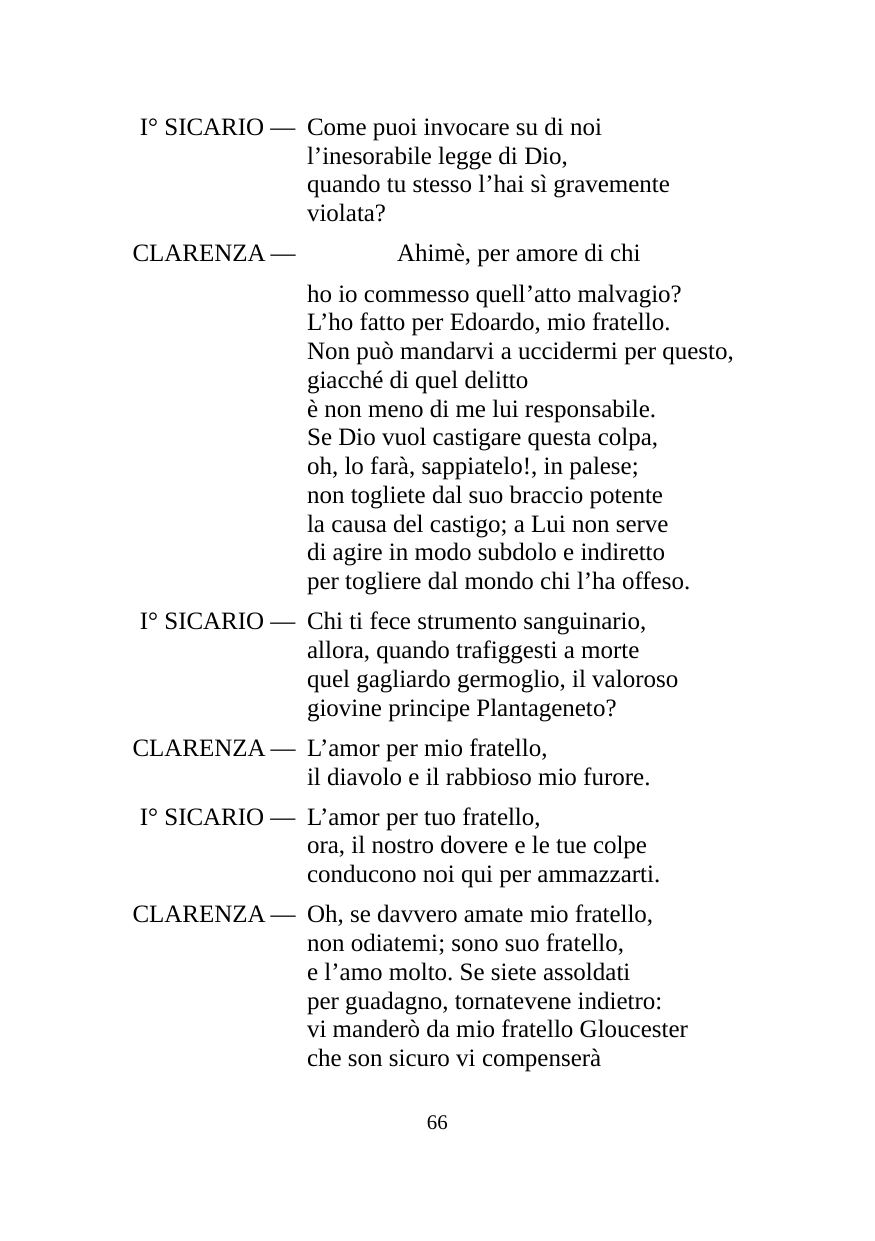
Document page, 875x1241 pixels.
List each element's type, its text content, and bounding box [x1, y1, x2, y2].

table_cell [301, 233, 391, 273]
table_cell CLARENZA — [106, 894, 301, 1078]
table_cell Chi ti fece strumento sanguinario, allora, quando trafiggesti a morte quel gagliardo germoglio, il valoroso giovine principe Plantageneto? [301, 601, 768, 727]
table_cell ho io commesso quell’atto malvagio? L’ho fatto per Edoardo, mio fratello. Non può mandarvi a uccidermi per questo, giacché di quel delitto è non meno di me lui responsabile. Se Dio vuol castigare questa colpa, oh, lo farà, sappiatelo!, in palese; non togliete dal suo braccio potente la causa del castigo; a Lui non serve di agire in modo subdolo e indiretto per togliere dal mondo chi l’ha offeso. [301, 273, 768, 601]
table_cell Ahimè, per amore di chi [391, 233, 768, 273]
table_cell L’amor per tuo fratello, ora, il nostro dovere e le tue colpe conducono noi qui per ammazzarti. [301, 796, 768, 894]
table_cell Come puoi invocare su di noi l’inesorabile legge di Dio, quando tu stesso l’hai sì gravemente violata? [301, 106, 768, 233]
table_cell I° SICARIO — [106, 796, 301, 894]
table_cell I° SICARIO — [106, 601, 301, 727]
table_cell I° SICARIO — [106, 106, 301, 233]
table_cell CLARENZA — [106, 727, 301, 796]
table_cell Oh, se davvero amate mio fratello, non odiatemi; sono suo fratello, e l’amo molto. Se siete assoldati per guadagno, tornatevene indietro: vi manderò da mio fratello Gloucester che son sicuro vi compenserà [301, 894, 768, 1078]
table_cell CLARENZA — [106, 233, 301, 601]
table_cell L’amor per mio fratello, il diavolo e il rabbioso mio furore. [301, 727, 768, 796]
